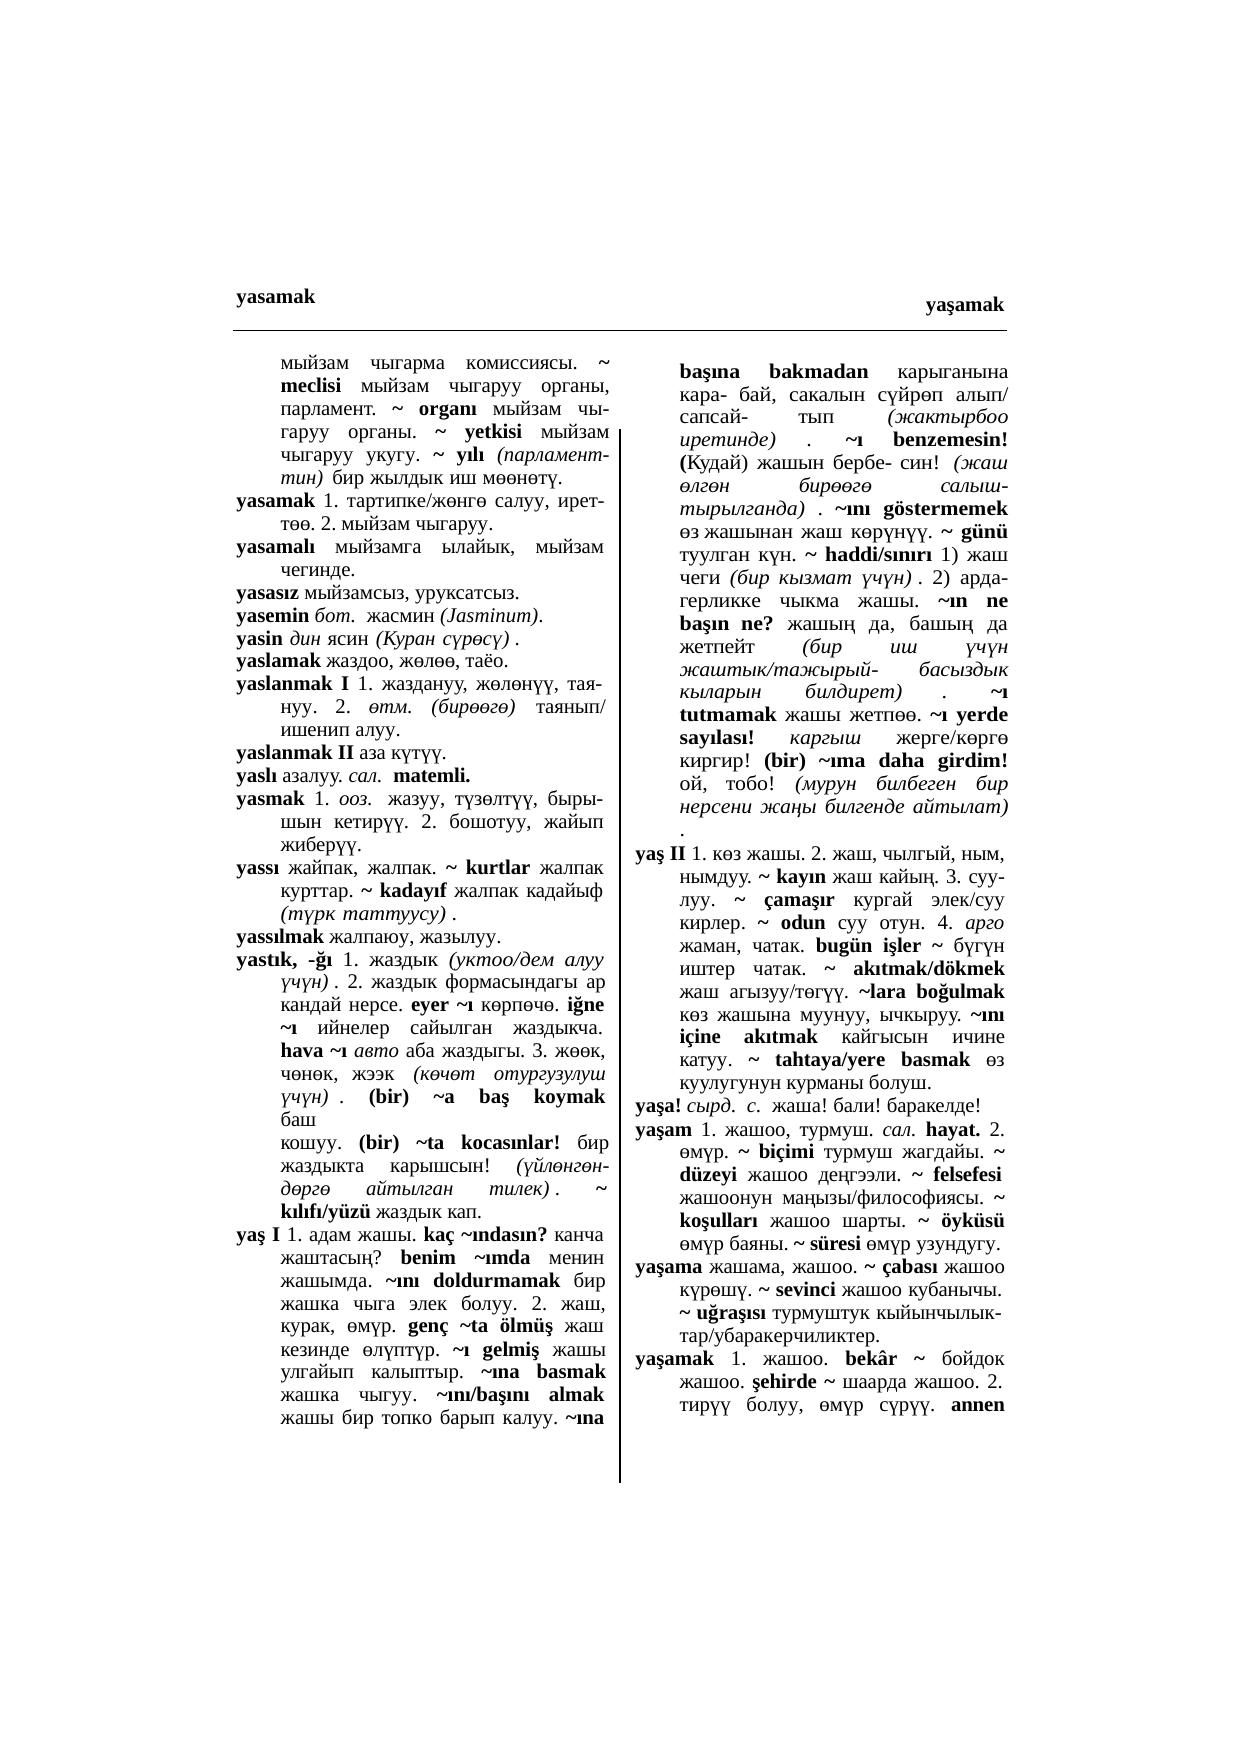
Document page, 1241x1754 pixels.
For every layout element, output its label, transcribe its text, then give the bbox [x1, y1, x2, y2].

text тар/убаракерчиликтер. [679, 1324, 881, 1347]
text yasin дин ясин (Куран сүрөсү) . yaslamak жаздоо, жөлөө, таёо. yaslanmak I 1. жаздануу, жөлөнүү, тая- [236, 627, 606, 695]
text yaşamak [926, 292, 1065, 316]
text кошуу. (bir) ~ta kocasınlar! бир жаздыкта карышсын! (үйлөнгөн- дөргө айтылган тилек) . ~ [280, 1131, 609, 1200]
text yaşam 1. жашоо, турмуш. сал. hayat. 2. өмүр. ~ biçimi турмуш жагдайы. ~ düzeyi жашоо деңгээли. ~ felsefesi [635, 1118, 1005, 1186]
text kılıfı/yüzü жаздык кап. [280, 1200, 484, 1223]
text жиберүү. [280, 833, 363, 856]
text нуу. 2. өтм. (бирөөгө) таянып/ ишенип алуу. [280, 696, 606, 741]
text үчүн) . 2. жаздык формасындагы ар кандай нерсе. eyer ~ı көрпөчө. iğne [280, 971, 606, 1016]
text yaş I 1. адам жашы. kaç ~ındasın? канча жаштасың? benim ~ımda менин [236, 1223, 609, 1269]
text жашы бир топко барып калуу. ~ına [280, 1406, 606, 1429]
text hava ~ı авто аба жаздыгы. 3. жөөк, чөнөк, жээк (көчөт отургузулуш үчүн) . (bir) ~a baş koymak баш [280, 1039, 606, 1131]
text yassılmak жалпаюу, жазылуу. [236, 925, 609, 948]
text yaşamak 1. жашоо. bekâr ~ бойдок жашоо. şehirde ~ шаарда жашоо. 2. [635, 1347, 1004, 1393]
text yasemin бот. жасмин (Jasminum). [236, 604, 609, 627]
text yasmak 1. ооз. жазуу, түзөлтүү, быры- шын кетирүү. 2. бошотуу, жайып [236, 787, 609, 833]
text жашоонун маңызы/философиясы. ~ koşulları жашоо шарты. ~ öyküsü өмүр баяны. ~ süresi өмүр узундугу. [679, 1186, 1005, 1255]
text чегинде. [280, 558, 356, 581]
text тирүү болуу, өмүр сүрүү. annen [679, 1393, 1005, 1416]
text yasamak [236, 284, 316, 308]
text yaş II 1. көз жашы. 2. жаш, чылгый, ным, нымдуу. ~ kayın жаш кайың. 3. суу- луу. ~ çamaşır кургай элек/суу кирлер. ~ odun суу отун. 4. арго жаман, чатак. bugün işler ~ бүгүн иштер чатак. ~ akıtmak/dökmek жаш агызуу/төгүү. ~lara boğulmak көз жашына муунуу, ычкыруу. ~ını içine akıtmak кайгысын ичине катуу. ~ tahtaya/yere basmak өз куулугунун курманы болуш. [635, 841, 1005, 1094]
text yaşa! сырд. с. жаша! бали! баракелде! [635, 1094, 1029, 1117]
text ~ uğraşısı турмуштук кыйынчылык- [679, 1301, 1004, 1324]
text yastık, -ğı 1. жаздык (уктоо/дем алуу [236, 948, 609, 971]
text yasasız мыйзамсыз, уруксатсыз. [236, 581, 609, 604]
text yaslı азалуу. сал. matemli. [236, 764, 609, 787]
text yasamalı мыйзамга ылайык, мыйзам [236, 535, 609, 558]
text yaslanmak II аза күтүү. [236, 741, 609, 764]
text кезинде өлүптүр. ~ı gelmiş жашы улгайып калыптыр. ~ına basmak жашка чыгуу. ~ını/başını almak [280, 1338, 606, 1406]
text yasamak 1. тартипке/жөнгө салуу, ирет- төө. 2. мыйзам чыгаруу. [236, 489, 609, 535]
text (түрк таттуусу) . [280, 902, 457, 925]
text ~ı ийнелер сайылган жаздыкча. [280, 1016, 606, 1039]
text мыйзам чыгарма комиссиясы. ~ meclisi мыйзам чыгаруу органы, парламент. ~ organı мыйзам чы- гаруу органы. ~ yetkisi мыйзам чыгаруу укугу. ~ yılı (парламент- тин) бир жылдык иш мөөнөтү. [280, 350, 609, 489]
text başına bakmadan карыганына кара- бай, сакалын сүйрөп алып/ сапсай- тып (жактырбоо иретинде) . ~ı benzemesin! (Кудай) жашын бербе- син! (жаш өлгөн бирөөгө салыш- тырылганда) . ~ını göstermemek өз жашынан жаш көрүнүү. ~ günü туулган күн. ~ haddi/sınırı 1) жаш чеги (бир кызмат үчүн) . 2) арда- герликке чыкма жашы. ~ın ne başın ne? жашың да, башың да жетпейт (бир иш үчүн жаштык/тажырый- басыздык кыларын билдирет) . ~ı tutmamak жашы жетпөө. ~ı yerde sayılası! каргыш жерге/көргө киргир! (bir) ~ıma daha girdim! ой, тобо! (мурун билбеген бир нерсени жаңы билгенде айтылат) . [679, 359, 1008, 841]
text жашымда. ~ını doldurmamak бир жашка чыга элек болуу. 2. жаш, курак, өмүр. genç ~ta ölmüş жаш [280, 1269, 606, 1337]
text yaşama жашама, жашоо. ~ çabası жашоо күрөшү. ~ sevinci жашоо кубанычы. [635, 1255, 1005, 1301]
text yassı жайпак, жалпак. ~ kurtlar жалпак курттар. ~ kadayıf жалпак кадайыф [236, 856, 609, 902]
